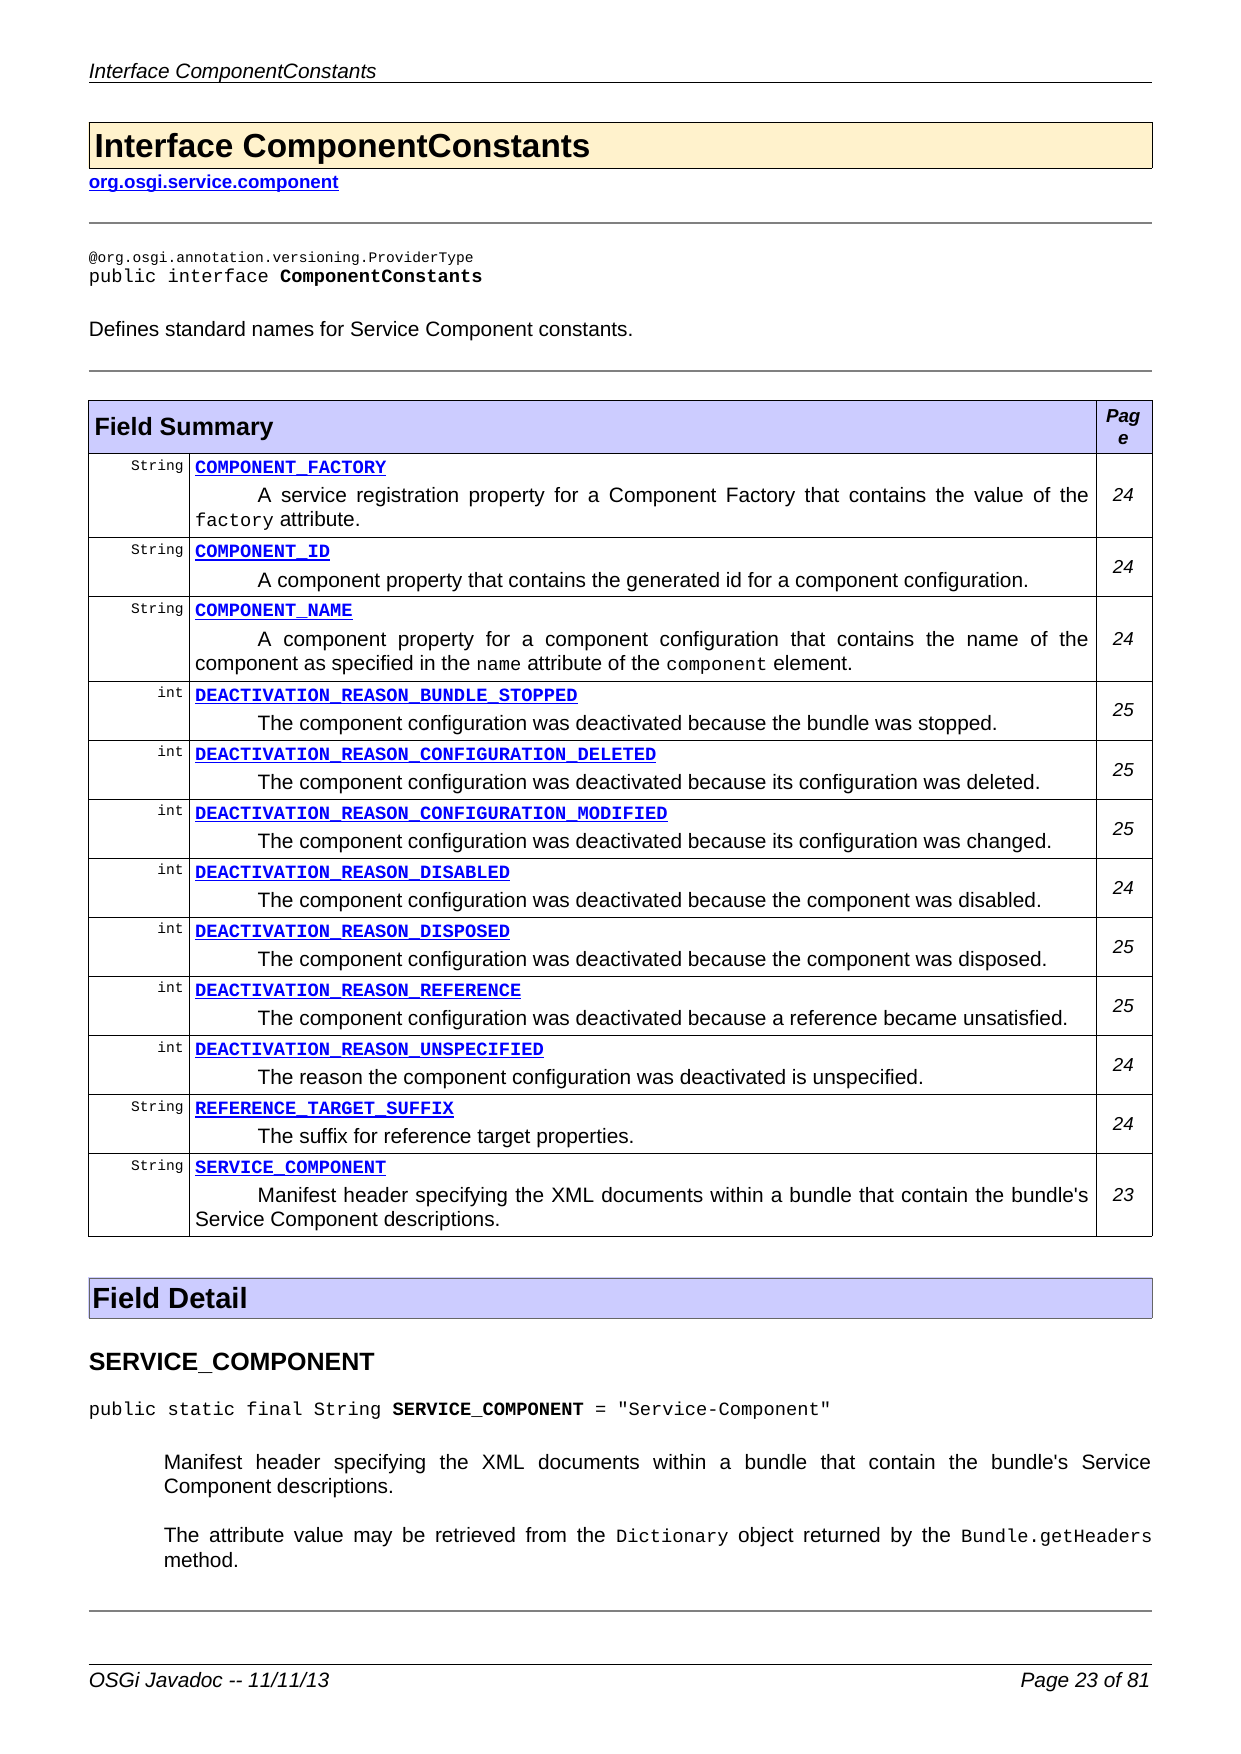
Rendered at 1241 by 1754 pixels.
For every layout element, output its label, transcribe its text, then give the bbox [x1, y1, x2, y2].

table_cell String [89, 454, 189, 537]
table_cell 25 [1097, 918, 1152, 976]
table_cell DEACTIVATION_REASON_CONFIGURATION_DELETED The component configuration was deactivated because its configuration was deleted. [190, 741, 1096, 799]
table_cell 25 [1097, 800, 1152, 858]
table_cell REFERENCE_TARGET_SUFFIX The suffix for reference target properties. [190, 1095, 1096, 1153]
table_cell 24 [1097, 977, 1152, 1035]
table_cell DEACTIVATION_REASON_UNSPECIFIED The reason the component configuration was deactivated is unspecified. [190, 1036, 1096, 1094]
table_cell 24 [1097, 859, 1152, 917]
table_cell String [89, 1095, 189, 1153]
table_cell 25 [1097, 741, 1152, 799]
text public static final String SERVICE_COMPONENT = "Service-Component" [88, 1399, 1152, 1421]
table_cell int [89, 977, 189, 1035]
table_cell int [89, 1036, 189, 1094]
table_header Page [1097, 401, 1152, 453]
table_cell COMPONENT_ID A component property that contains the generated id for a component configuration. [190, 538, 1096, 596]
table_cell 24 [1097, 1095, 1152, 1153]
table_cell 23 [1097, 1154, 1152, 1236]
table_cell int [89, 741, 189, 799]
table_cell int [89, 859, 189, 917]
table_cell 23 [1097, 597, 1152, 681]
text org.osgi.service.component [88, 171, 1152, 193]
table_cell int [89, 800, 189, 858]
table_cell int [89, 918, 189, 976]
text @org.osgi.annotation.versioning.ProviderType public interface ComponentConstants [88, 250, 1152, 288]
table_cell DEACTIVATION_REASON_DISABLED The component configuration was deactivated because the component was disabled. [190, 859, 1096, 917]
subtitle Field Detail [90, 1279, 1152, 1318]
table_cell DEACTIVATION_REASON_BUNDLE_STOPPED The component configuration was deactivated because the bundle was stopped. [190, 682, 1096, 739]
table_cell DEACTIVATION_REASON_REFERENCE The component configuration was deactivated because a reference became unsatisfied. [190, 977, 1096, 1035]
text Defines standard names for Service Component constants. [88, 317, 1152, 341]
table_cell String [89, 538, 189, 596]
table_cell 24 [1097, 1036, 1152, 1094]
table_cell 24 [1097, 454, 1152, 537]
text Manifest header specifying the XML documents within a bundle that contain the bundle's Service Component descriptions. [163, 1450, 1152, 1498]
table_cell 25 [1097, 682, 1152, 739]
table_cell 24 [1097, 538, 1152, 596]
table_cell DEACTIVATION_REASON_CONFIGURATION_MODIFIED The component configuration was deactivated because its configuration was changed. [190, 800, 1096, 858]
table_cell String [89, 597, 189, 681]
table_cell int [89, 682, 189, 739]
subtitle Interface ComponentConstants [90, 123, 1152, 168]
table_cell COMPONENT_FACTORY A service registration property for a Component Factory that contains the value of the factory attribute. [190, 454, 1096, 537]
table_cell DEACTIVATION_REASON_DISPOSED The component configuration was deactivated because the component was disposed. [190, 918, 1096, 976]
subtitle SERVICE_COMPONENT [88, 1347, 1152, 1375]
table_cell SERVICE_COMPONENT Manifest header specifying the XML documents within a bundle that contain the bundle's Service Component descriptions. [190, 1154, 1096, 1236]
table_cell COMPONENT_NAME A component property for a component configuration that contains the name of the component as specified in the name attribute of the component element. [190, 597, 1096, 681]
table_header Field Summary [89, 401, 1096, 453]
text The attribute value may be retrieved from the Dictionary object returned by the Bundle.getHeaders method. [163, 1523, 1152, 1572]
table_cell String [89, 1154, 189, 1236]
